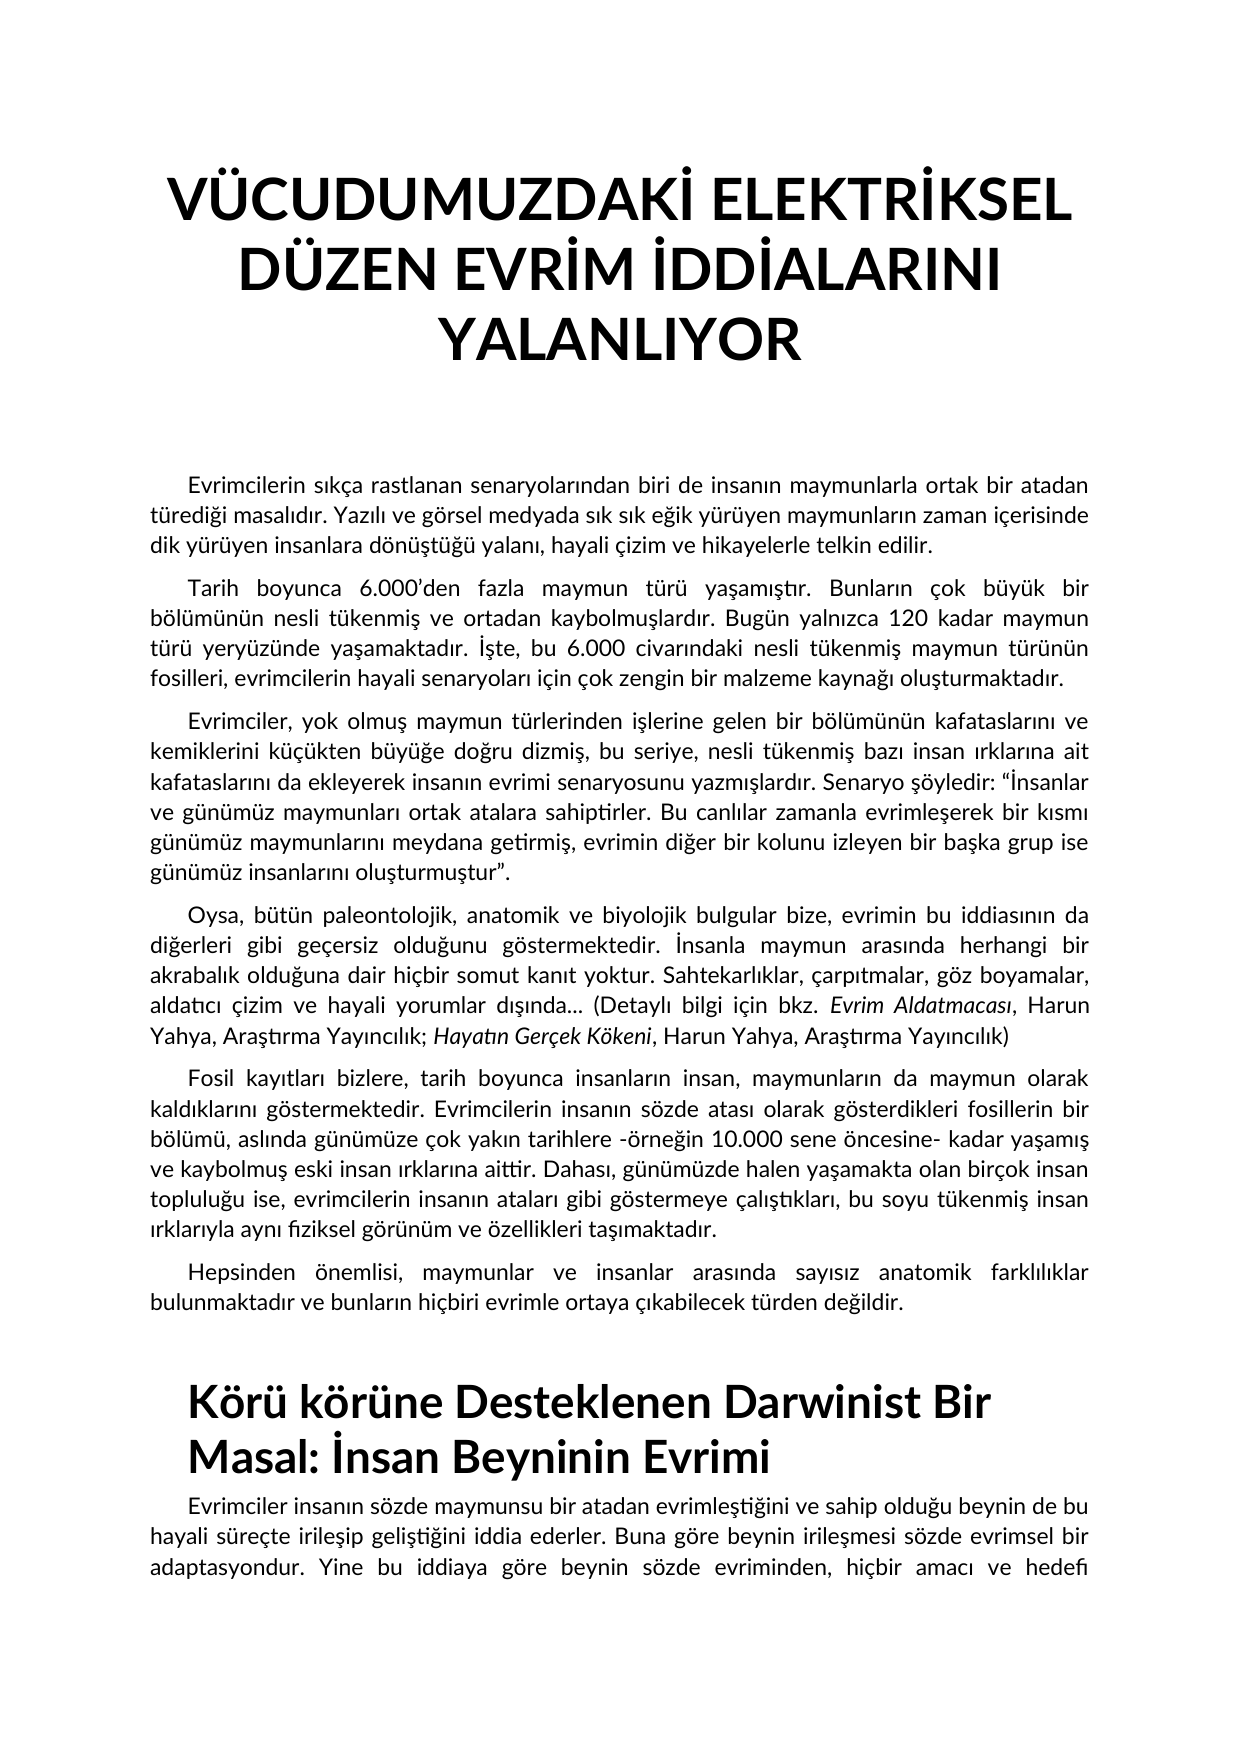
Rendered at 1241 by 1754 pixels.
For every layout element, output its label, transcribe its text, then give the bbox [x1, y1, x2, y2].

text Evrimciler insanın sözde maymunsu bir atadan evrimleştiğini ve sahip olduğu beynin de bu hayali süreçte irileşip geliştiğini iddia ederler. Buna göre beynin irileşmesi sözde evrimsel bir adaptasyondur. Yine bu iddiaya göre beynin sözde evriminden, hiçbir amacı ve hedefi [150, 1492, 1090, 1580]
text Evrimciler, yok olmuş maymun türlerinden işlerine gelen bir bölümünün kafataslarını ve kemiklerini küçükten büyüğe doğru dizmiş, bu seriye, nesli tükenmiş bazı insan ırklarına ait kafataslarını da ekleyerek insanın evrimi senaryosunu yazmışlardır. Senaryo şöyledir: “İnsanlar ve günümüz maymunları ortak atalara sahiptirler. Bu canlılar zamanla evrimleşerek bir kısmı günümüz maymunlarını meydana getirmiş, evrimin diğer bir kolunu izleyen bir başka grup ise günümüz insanlarını oluşturmuştur”. [150, 707, 1090, 885]
text Oysa, bütün paleontolojik, anatomik ve biyolojik bulgular bize, evrimin bu iddiasının da diğerleri gibi geçersiz olduğunu göstermektedir. İnsanla maymun arasında herhangi bir akrabalık olduğuna dair hiçbir somut kanıt yoktur. Sahtekarlıklar, çarpıtmalar, göz boyamalar, aldatıcı çizim ve hayali yorumlar dışında... (Detaylı bilgi için bkz. Evrim Aldatmacası, Harun Yahya, Araştırma Yayıncılık; Hayatın Gerçek Kökeni, Harun Yahya, Araştırma Yayıncılık) [150, 901, 1090, 1049]
text Tarih boyunca 6.000’den fazla maymun türü yaşamıştır. Bunların çok büyük bir bölümünün nesli tükenmiş ve ortadan kaybolmuşlardır. Bugün yalnızca 120 kadar maymun türü yeryüzünde yaşamaktadır. İşte, bu 6.000 civarındaki nesli tükenmiş maymun türünün fosilleri, evrimcilerin hayali senaryoları için çok zengin bir malzeme kaynağı oluşturmaktadır. [150, 573, 1090, 692]
text Evrimcilerin sıkça rastlanan senaryolarından biri de insanın maymunlarla ortak bir atadan türediği masalıdır. Yazılı ve görsel medyada sık sık eğik yürüyen maymunların zaman içerisinde dik yürüyen insanlara dönüştüğü yalanı, hayali çizim ve hikayelerle telkin edilir. [150, 470, 1090, 558]
subtitle VÜCUDUMUZDAKİ ELEKTRİKSEL DÜZEN EVRİM İDDİALARINI YALANLIYOR [150, 162, 1090, 372]
text Hepsinden önemlisi, maymunlar ve insanlar arasında sayısız anatomik farklılıklar bulunmaktadır ve bunların hiçbiri evrimle ortaya çıkabilecek türden değildir. [150, 1258, 1090, 1316]
subtitle Körü körüne Desteklenen Darwinist Bir Masal: İnsan Beyninin Evrimi [187, 1373, 1090, 1483]
text Fosil kayıtları bizlere, tarih boyunca insanların insan, maymunların da maymun olarak kaldıklarını göstermektedir. Evrimcilerin insanın sözde atası olarak gösterdikleri fosillerin bir bölümü, aslında günümüze çok yakın tarihlere -örneğin 10.000 sene öncesine- kadar yaşamış ve kaybolmuş eski insan ırklarına aittir. Dahası, günümüzde halen yaşamakta olan birçok insan topluluğu ise, evrimcilerin insanın ataları gibi göstermeye çalıştıkları, bu soyu tükenmiş insan ırklarıyla aynı fiziksel görünüm ve özellikleri taşımaktadır. [150, 1064, 1090, 1243]
